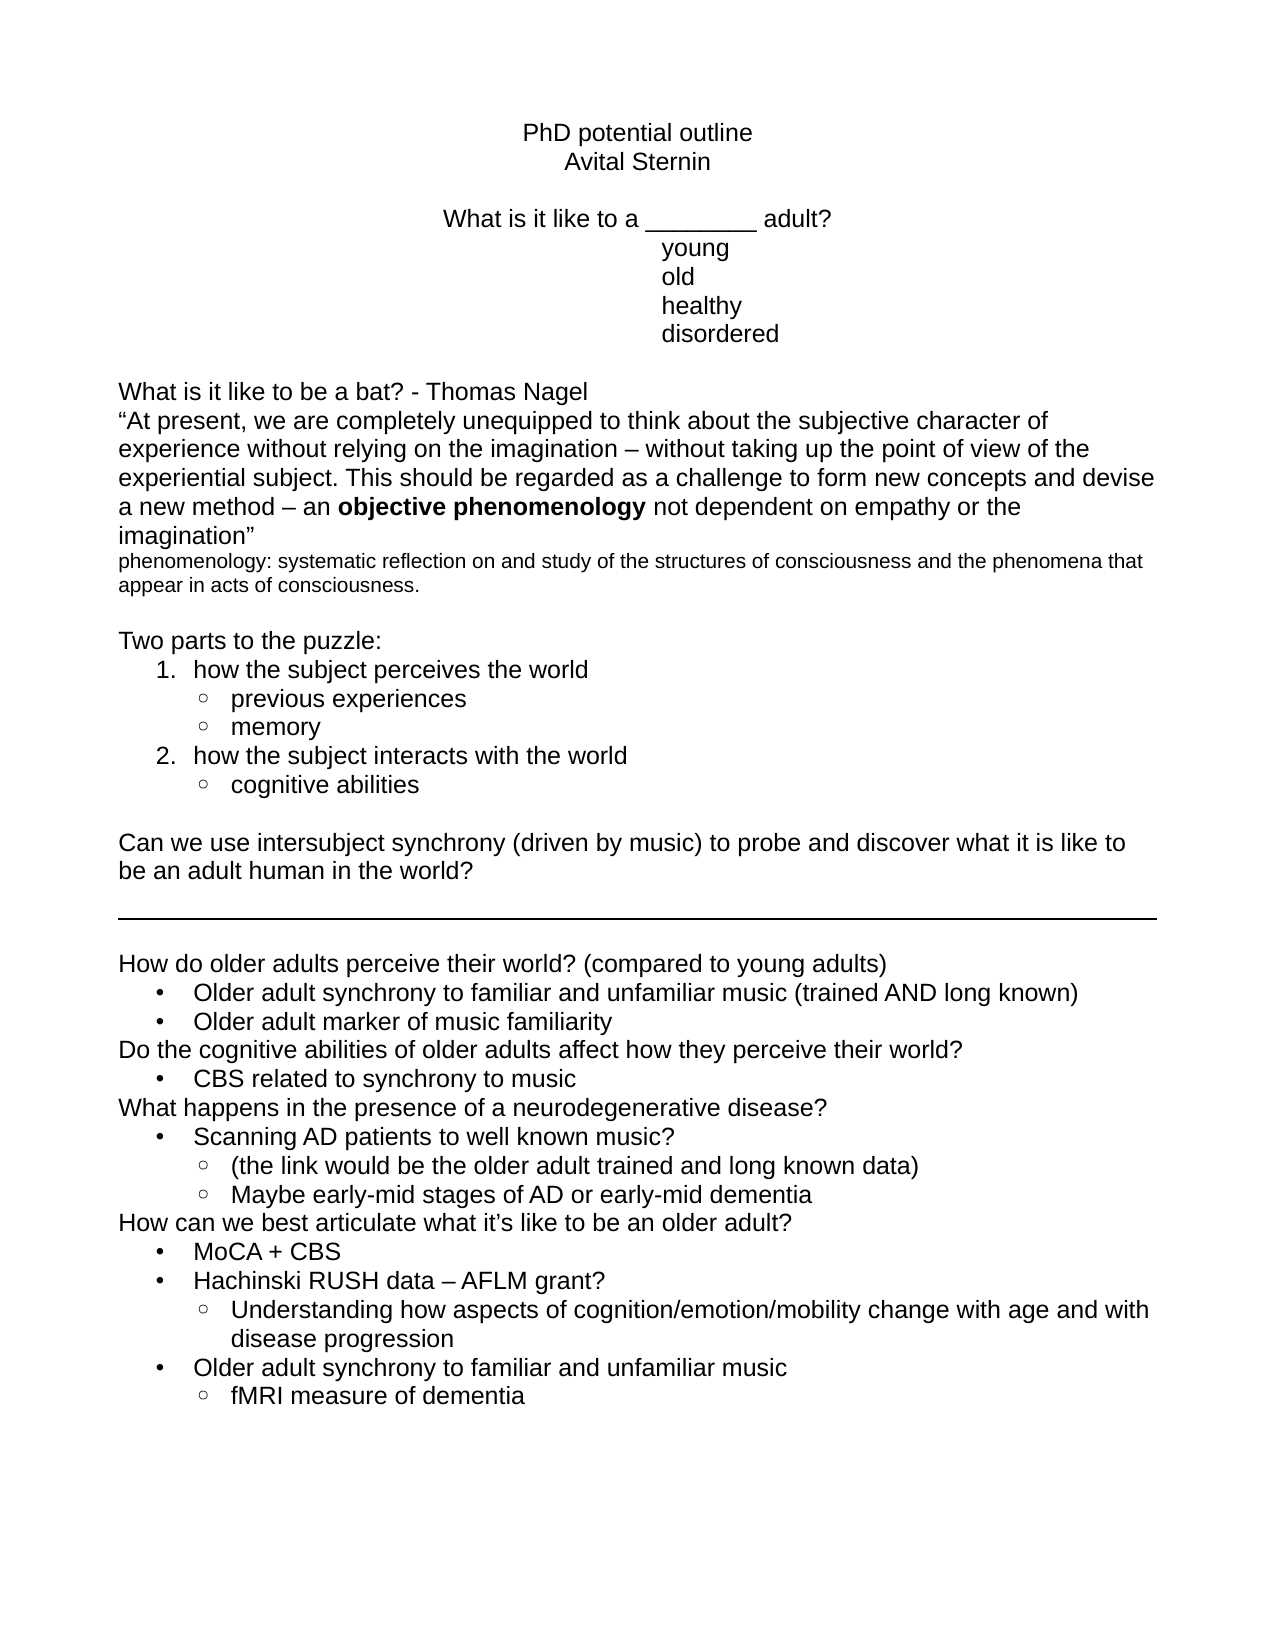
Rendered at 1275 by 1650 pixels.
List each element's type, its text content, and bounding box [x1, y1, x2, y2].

list Understanding how aspects of cognition/emotion/mobility change with age and with disease progression [193, 1295, 1157, 1352]
text What is it like to be a bat? - Thomas Nagel [118, 377, 1157, 406]
list cognitive abilities [193, 770, 1157, 799]
list previous experiences [193, 683, 1157, 712]
list CBS related to synchrony to music [156, 1064, 1157, 1093]
text How do older adults perceive their world? (compared to young adults) [118, 949, 1157, 978]
list (the link would be the older adult trained and long known data) [193, 1151, 1157, 1179]
list Maybe early-mid stages of AD or early-mid dementia [193, 1179, 1157, 1208]
list how the subject perceives the world [156, 655, 1157, 683]
list Older adult synchrony to familiar and unfamiliar music (trained AND long known) [156, 978, 1157, 1007]
text How can we best articulate what it’s like to be an older adult? [118, 1208, 1157, 1237]
list Hachinski RUSH data – AFLM grant? [156, 1266, 1157, 1295]
text young [661, 233, 1157, 262]
text What happens in the presence of a neurodegenerative disease? [118, 1093, 1157, 1122]
list how the subject interacts with the world [156, 741, 1157, 770]
list Scanning AD patients to well known music? [156, 1122, 1157, 1151]
text Can we use intersubject synchrony (driven by music) to probe and discover what it is like to be an adult human in the world? [118, 828, 1157, 885]
text healthy [661, 291, 1157, 319]
text disordered [661, 319, 1157, 348]
text PhD potential outline [118, 118, 1157, 147]
text What is it like to a ________ adult? [118, 204, 1157, 233]
list fMRI measure of dementia [193, 1381, 1157, 1410]
text old [661, 262, 1157, 291]
list MoCA + CBS [156, 1237, 1157, 1266]
list Older adult synchrony to familiar and unfamiliar music [156, 1352, 1157, 1381]
list Older adult marker of music familiarity [156, 1007, 1157, 1036]
text phenomenology: systematic reflection on and study of the structures of consciousness and the phenomena that appear in acts of consciousness. [118, 549, 1157, 597]
text Two parts to the puzzle: [118, 626, 1157, 655]
text Do the cognitive abilities of older adults affect how they perceive their world? [118, 1036, 1157, 1064]
text Avital Sternin [118, 147, 1157, 176]
text “At present, we are completely unequipped to think about the subjective character of experience without relying on the imagination – without taking up the point of view of the experiential subject. This should be regarded as a challenge to form new concepts and devise a new method – an objective phenomenology not dependent on empathy or the imagination” [118, 406, 1157, 549]
list memory [193, 712, 1157, 741]
